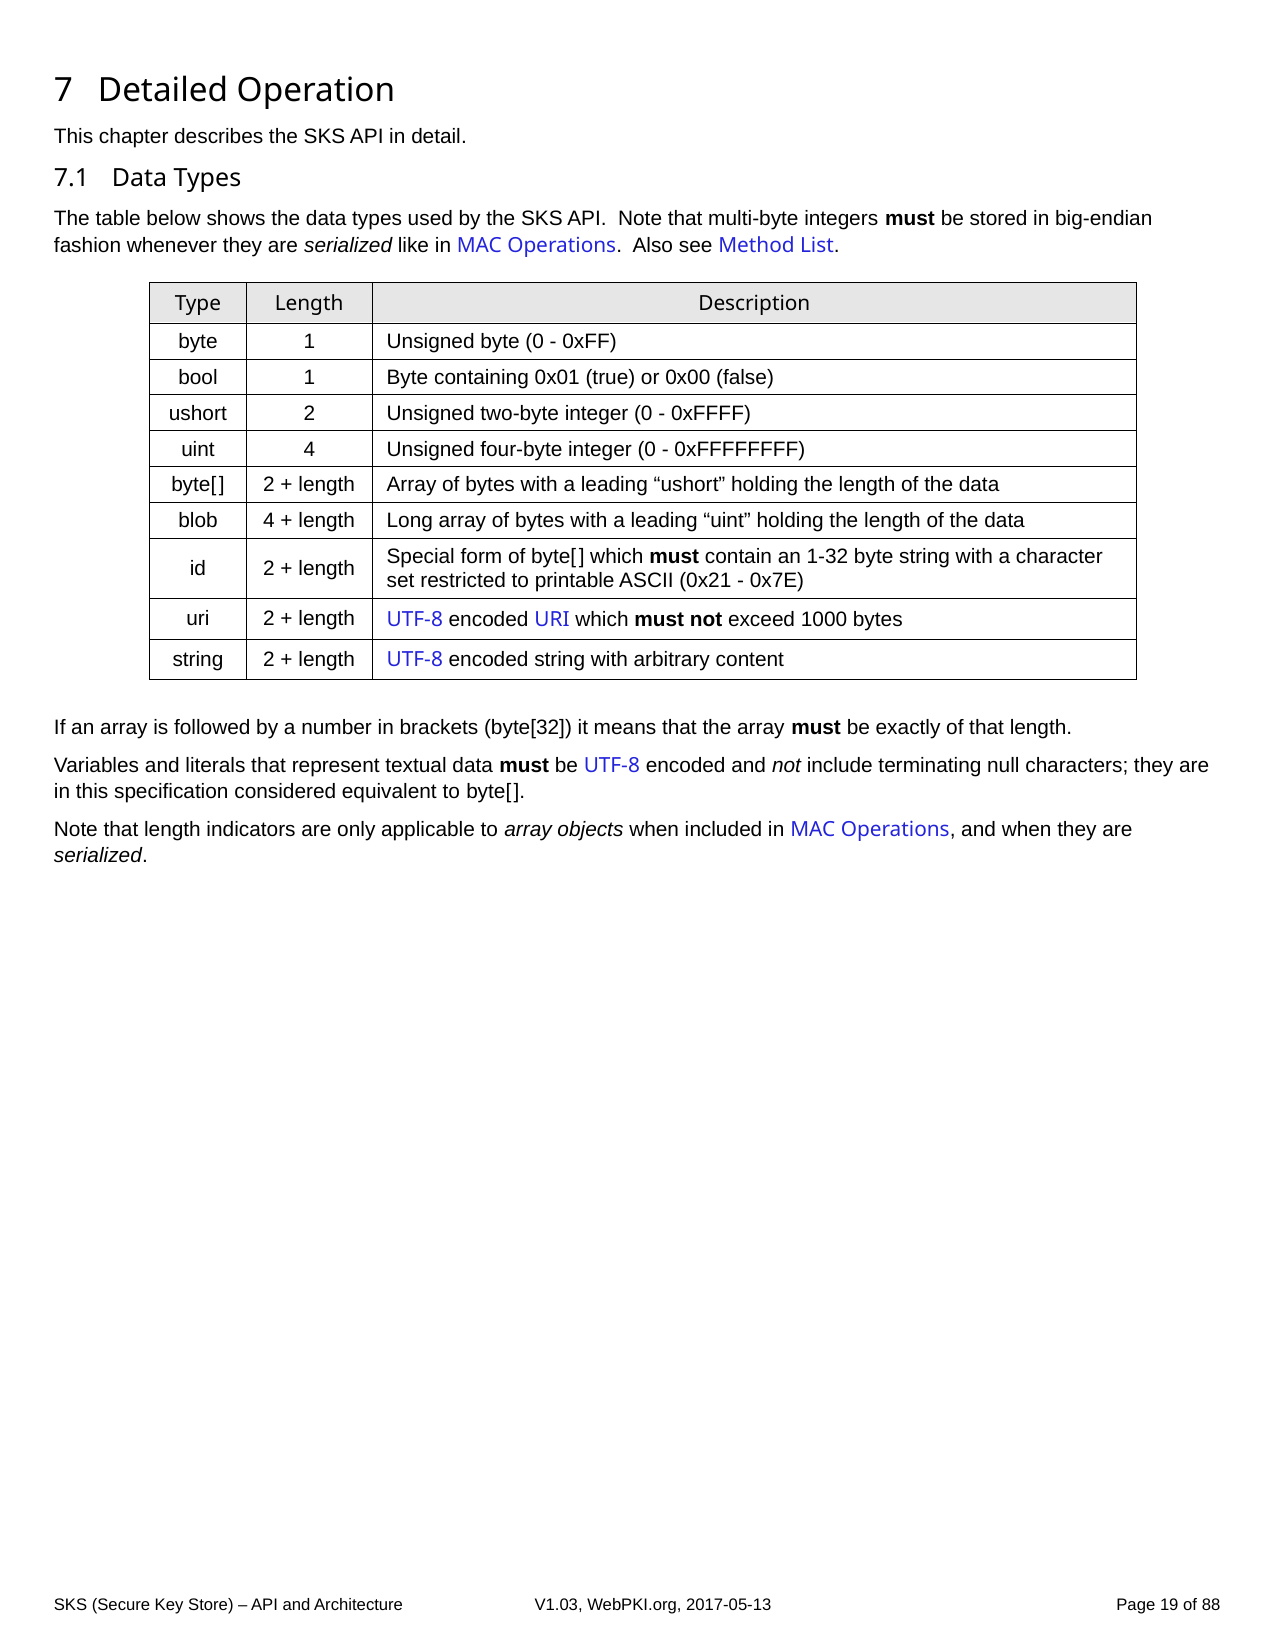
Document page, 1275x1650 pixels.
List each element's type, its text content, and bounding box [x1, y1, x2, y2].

table_cell byte[ ] [150, 467, 246, 502]
table_cell 4 [247, 431, 372, 466]
table_cell UTF-8 encoded string with arbitrary content [373, 640, 1136, 679]
table_cell uint [150, 431, 246, 466]
table_cell blob [150, 503, 246, 538]
text Variables and literals that represent textual data must be UTF-8 encoded and not include terminating null characters; they are in this specification considered equivalent to byte[ ]. [54, 750, 1221, 803]
table_cell 2 + length [247, 640, 372, 679]
table_cell Unsigned two-byte integer (0 - 0xFFFF) [373, 395, 1136, 430]
table_cell Array of bytes with a leading “ushort” holding the length of the data [373, 467, 1136, 502]
text This chapter describes the SKS API in detail. [54, 123, 1221, 147]
text If an array is followed by a number in brackets (byte[32]) it means that the array must be exactly of that length. [54, 715, 1221, 739]
table_cell bool [150, 360, 246, 394]
table_cell 1 [247, 360, 372, 394]
table_cell 1 [247, 324, 372, 358]
subtitle Detailed Operation [54, 66, 1221, 111]
table_cell 2 + length [247, 599, 372, 638]
table_cell uri [150, 599, 246, 638]
table_cell byte [150, 324, 246, 358]
table_cell Unsigned byte (0 - 0xFF) [373, 324, 1136, 358]
table_header Description [373, 283, 1136, 322]
text Note that length indicators are only applicable to array objects when included in MAC Operations, and when they are serialized. [54, 814, 1221, 867]
table_header Type [150, 283, 246, 322]
table_cell id [150, 539, 246, 598]
table_cell Byte containing 0x01 (true) or 0x00 (false) [373, 360, 1136, 394]
table_cell string [150, 640, 246, 679]
table_cell ushort [150, 395, 246, 430]
table_header Length [247, 283, 372, 322]
table_cell 2 + length [247, 467, 372, 502]
table_cell Special form of byte[ ] which must contain an 1-32 byte string with a character set restricted to printable ASCII (0x21 - 0x7E) [373, 539, 1136, 598]
table_cell Long array of bytes with a leading “uint” holding the length of the data [373, 503, 1136, 538]
table_cell UTF-8 encoded URI which must not exceed 1000 bytes [373, 599, 1136, 638]
table_cell 2 + length [247, 539, 372, 598]
subtitle Data Types [54, 159, 1221, 193]
text The table below shows the data types used by the SKS API. Note that multi-byte integers must be stored in big-endian fashion whenever they are serialized like in MAC Operations. Also see Method List. [54, 206, 1221, 282]
table_cell 2 [247, 395, 372, 430]
table_cell 4 + length [247, 503, 372, 538]
table_cell Unsigned four-byte integer (0 - 0xFFFFFFFF) [373, 431, 1136, 466]
